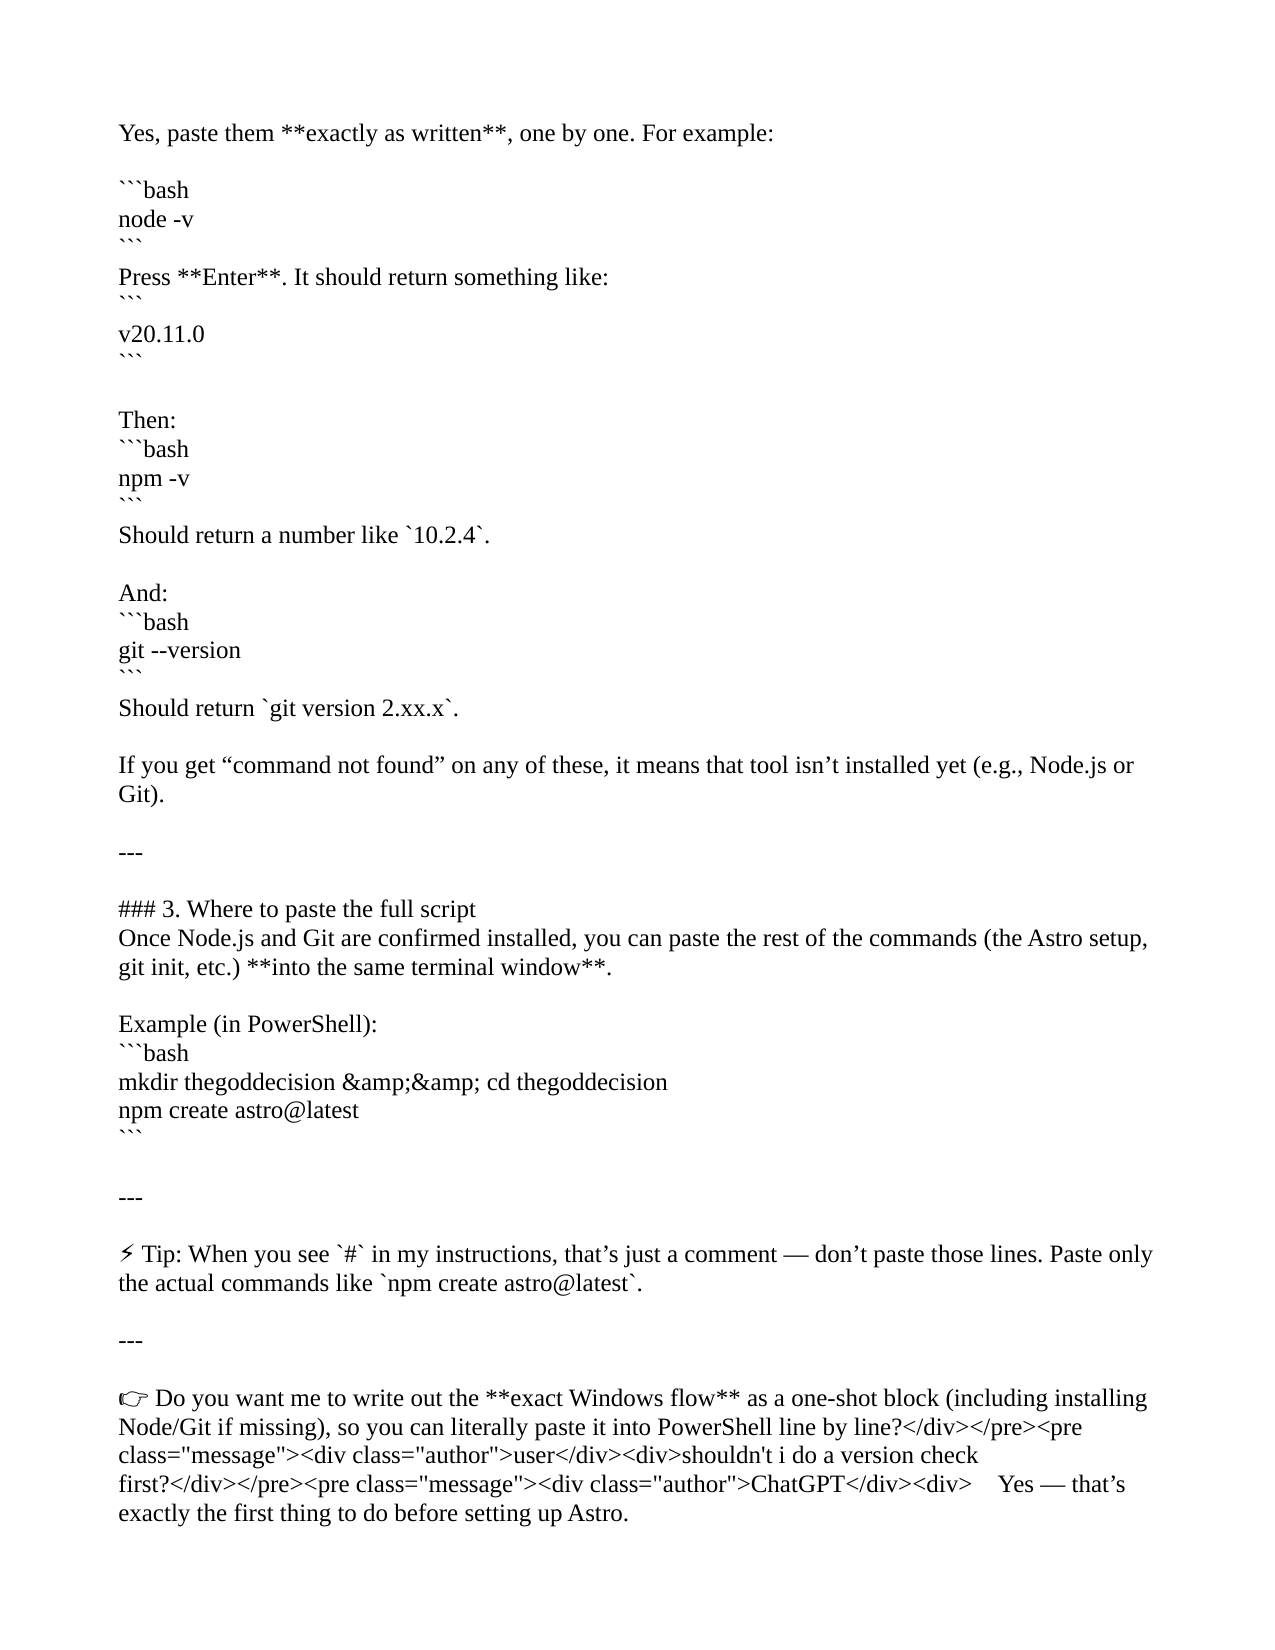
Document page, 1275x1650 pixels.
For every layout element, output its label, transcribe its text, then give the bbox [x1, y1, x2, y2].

text node -v [118, 204, 1157, 233]
text Once Node.js and Git are confirmed installed, you can paste the rest of the commands (the Astro setup, git init, etc.) **into the same terminal window**. [118, 923, 1157, 981]
text Should return `git version 2.xx.x`. [118, 693, 1157, 722]
text ``` [118, 233, 1157, 262]
text --- [118, 837, 1157, 866]
text ``` [118, 1124, 1157, 1153]
text ``` [118, 664, 1157, 693]
text Then: [118, 406, 1157, 434]
text ```bash [118, 1038, 1157, 1067]
text ``` [118, 348, 1157, 377]
text Yes, paste them **exactly as written**, one by one. For example: [118, 118, 1157, 147]
text ⚡️ Tip: When you see `#` in my instructions, that’s just a comment — don’t paste those lines. Paste only the actual commands like `npm create astro@latest`. [118, 1239, 1157, 1297]
text 👉 Do you want me to write out the **exact Windows flow** as a one-shot block (including installing Node/Git if missing), so you can literally paste it into PowerShell line by line?</div></pre><pre class="message"><div class="author">user</div><div>shouldn't i do a version check first?</div></pre><pre class="message"><div class="author">ChatGPT</div><div>✅ Yes — that’s exactly the first thing to do before setting up Astro. [118, 1383, 1157, 1527]
text ``` [118, 291, 1157, 319]
text npm -v [118, 463, 1157, 492]
text Should return a number like `10.2.4`. [118, 521, 1157, 549]
text ``` [118, 492, 1157, 521]
text If you get “command not found” on any of these, it means that tool isn’t installed yet (e.g., Node.js or Git). [118, 751, 1157, 808]
text ```bash [118, 176, 1157, 204]
text --- [118, 1182, 1157, 1211]
text npm create astro@latest [118, 1096, 1157, 1124]
text Example (in PowerShell): [118, 1009, 1157, 1038]
text ```bash [118, 607, 1157, 636]
text Press **Enter**. It should return something like: [118, 262, 1157, 291]
text mkdir thegoddecision &amp;&amp; cd thegoddecision [118, 1067, 1157, 1096]
text git --version [118, 636, 1157, 664]
text ### 3. Where to paste the full script [118, 894, 1157, 923]
text ```bash [118, 434, 1157, 463]
text And: [118, 578, 1157, 607]
text v20.11.0 [118, 319, 1157, 348]
text --- [118, 1326, 1157, 1354]
